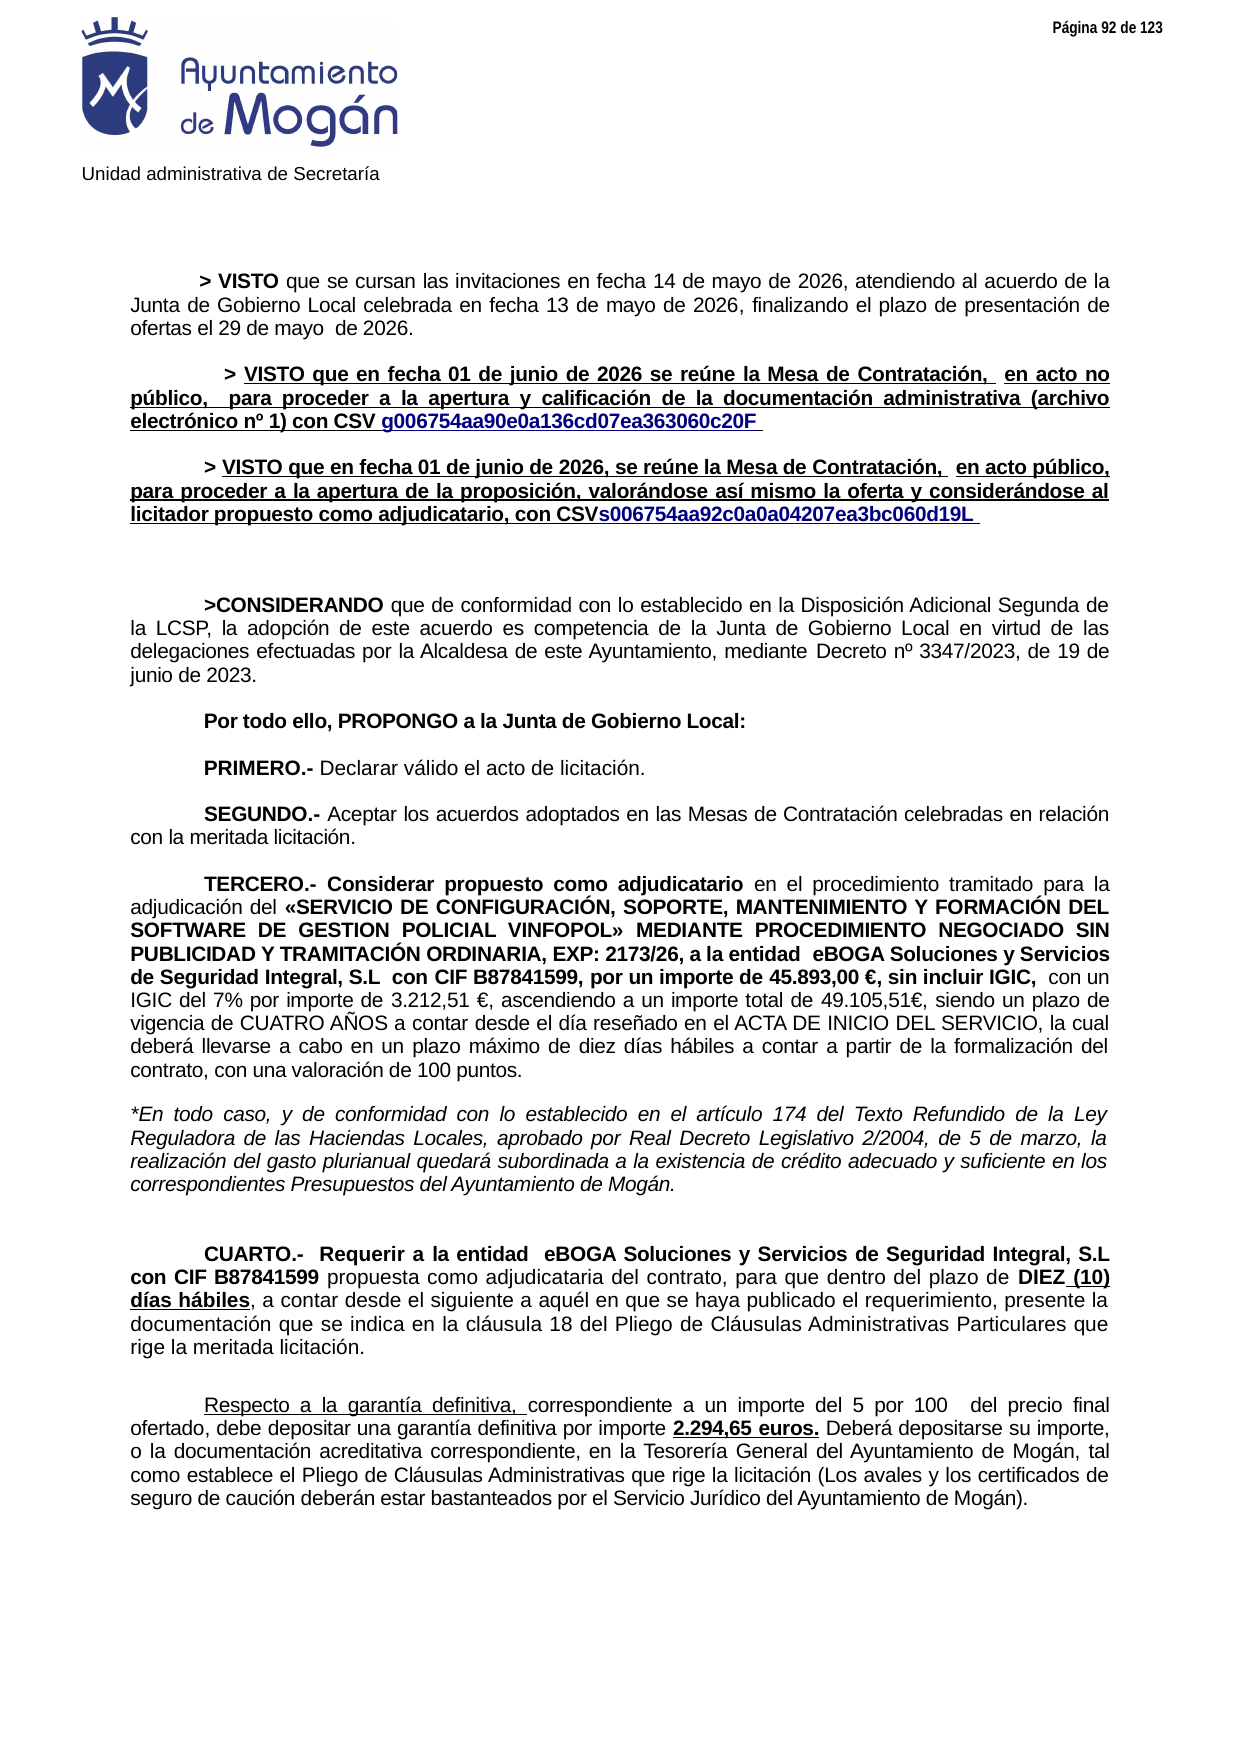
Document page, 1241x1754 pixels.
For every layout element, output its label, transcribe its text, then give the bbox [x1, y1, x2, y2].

text electrónico nº 1) con CSV g006754aa90e0a136cd07ea363060c20F [130, 408, 1110, 433]
text TERCERO.- Considerar propuesto como adjudicatario en el procedimiento tramitado para la adjudicación del «SERVICIO DE CONFIGURACIÓN, SOPORTE, MANTENIMIENTO Y FORMACIÓN DEL SOFTWARE DE GESTION POLICIAL VINFOPOL» MEDIANTE PROCEDIMIENTO NEGOCIADO SIN PUBLICIDAD Y TRAMITACIÓN ORDINARIA, EXP: 2173/26, a la entidad eBOGA Soluciones y Servicios de Seguridad Integral, S.L con CIF B87841599, por un importe de 45.893,00 €, sin incluir IGIC, con un IGIC del 7% por importe de 3.212,51 €, ascendiendo a un importe total de 49.105,51€, siendo un plazo de vigencia de CUATRO AÑOS a contar desde el día reseñado en el ACTA DE INICIO DEL SERVICIO, la cual deberá llevarse a cabo en un plazo máximo de diez días hábiles a contar a partir de la formalización del contrato, con una valoración de 100 puntos. [130, 872, 1110, 1081]
text PRIMERO.- Declarar válido el acto de licitación. [130, 756, 1110, 779]
text *En todo caso, y de conformidad con lo establecido en el artículo 174 del Texto Refundido de la Ley Reguladora de las Haciendas Locales, aprobado por Real Decreto Legislativo 2/2004, de 5 de marzo, la realización del gasto plurianual quedará subordinada a la existencia de crédito adecuado y suficiente en los correspondientes Presupuestos del Ayuntamiento de Mogán. [130, 1103, 1110, 1196]
text > VISTO que en fecha 01 de junio de 2026, se reúne la Mesa de Contratación, en acto público, para proceder a la apertura de la proposición, valorándose así mismo la oferta y considerándose al licitador propuesto como adjudicatario, con CSVs006754aa92c0a0a04207ea3bc060d19L [130, 456, 1110, 526]
picture [81, 17, 398, 153]
text CUARTO.- Requerir a la entidad eBOGA Soluciones y Servicios de Seguridad Integral, S.L con CIF B87841599 propuesta como adjudicataria del contrato, para que dentro del plazo de DIEZ (10) días hábiles, a contar desde el siguiente a aquél en que se haya publicado el requerimiento, presente la documentación que se indica en la cláusula 18 del Pliego de Cláusulas Administrativas Particulares que rige la meritada licitación. [130, 1242, 1110, 1358]
text > VISTO que se cursan las invitaciones en fecha 14 de mayo de 2026, atendiendo al acuerdo de la Junta de Gobierno Local celebrada en fecha 13 de mayo de 2026, finalizando el plazo de presentación de ofertas el 29 de mayo de 2026. [130, 270, 1110, 340]
text Por todo ello, PROPONGO a la Junta de Gobierno Local: [130, 710, 1110, 733]
text Respecto a la garantía definitiva, correspondiente a un importe del 5 por 100 del precio final ofertado, debe depositar una garantía definitiva por importe 2.294,65 euros. Deberá depositarse su importe, o la documentación acreditativa correspondiente, en la Tesorería General del Ayuntamiento de Mogán, tal como establece el Pliego de Cláusulas Administrativas que rige la licitación (Los avales y los certificados de seguro de caución deberán estar bastanteados por el Servicio Jurídico del Ayuntamiento de Mogán). [130, 1393, 1110, 1510]
text >CONSIDERANDO que de conformidad con lo establecido en la Disposición Adicional Segunda de la LCSP, la adopción de este acuerdo es competencia de la Junta de Gobierno Local en virtud de las delegaciones efectuadas por la Alcaldesa de este Ayuntamiento, mediante Decreto nº 3347/2023, de 19 de junio de 2023. [130, 594, 1110, 687]
text > VISTO que en fecha 01 de junio de 2026 se reúne la Mesa de Contratación, en acto no público, para proceder a la apertura y calificación de la documentación administrativa (archivo [130, 363, 1110, 407]
text SEGUNDO.- Aceptar los acuerdos adoptados en las Mesas de Contratación celebradas en relación con la meritada licitación. [130, 803, 1110, 849]
